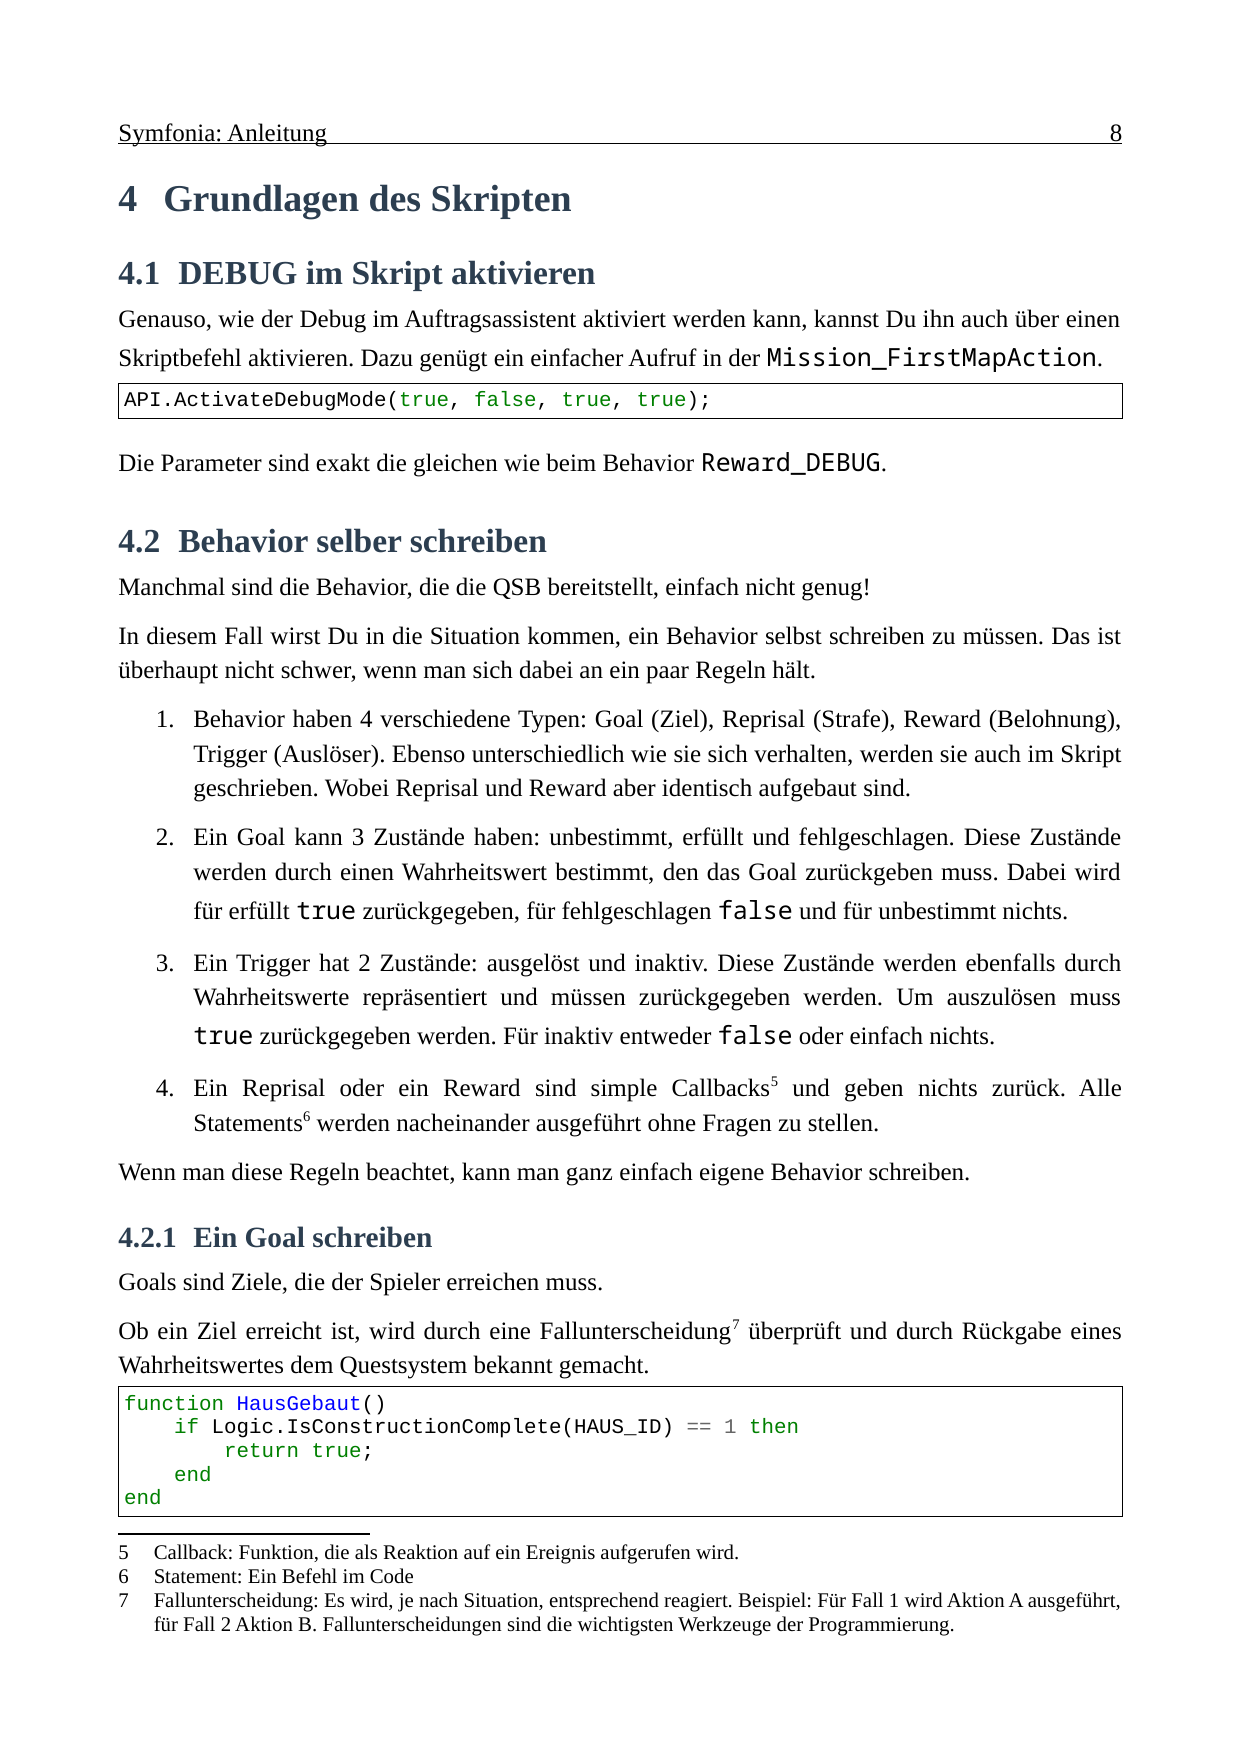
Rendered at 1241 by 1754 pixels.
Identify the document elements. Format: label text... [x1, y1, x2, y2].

text Die Parameter sind exakt die gleichen wie beim Behavior Reward_DEBUG. [118, 444, 1122, 478]
list Callback: Funktion, die als Reaktion auf ein Ereignis aufgerufen wird. [118, 1539, 1122, 1564]
list Ein Goal kann 3 Zustände haben: unbestimmt, erfüllt und fehlgeschlagen. Diese Zustände werden durch einen Wahrheitswert bestimmt, den das Goal zurückgeben muss. Dabei wird für erfüllt true zurückgegeben, für fehlgeschlagen false und für unbestimmt nichts. [156, 822, 1122, 927]
text Goals sind Ziele, die der Spieler erreichen muss. [118, 1267, 1122, 1296]
list Ein Trigger hat 2 Zustände: ausgelöst und inaktiv. Diese Zustände werden ebenfalls durch Wahrheitswerte repräsentiert und müssen zurückgegeben werden. Um auszulösen muss true zurückgegeben werden. Für inaktiv entweder false oder einfach nichts. [156, 948, 1122, 1052]
text In diesem Fall wirst Du in die Situation kommen, ein Behavior selbst schreiben zu müssen. Das ist überhaupt nicht schwer, wenn man sich dabei an ein paar Regeln hält. [118, 621, 1122, 684]
text Ob ein Ziel erreicht ist, wird durch eine Fallunterscheidung überprüft und durch Rückgabe eines Wahrheitswertes dem Questsystem bekannt gemacht. [118, 1316, 1122, 1379]
text Fallunterscheidung: Es wird, je nach Situation, entsprechend reagiert. Beispiel: Für Fall 1 wird Aktion A ausgeführt, für Fall 2 Aktion B. Fallunterscheidungen sind die wichtigsten Werkzeuge der Programmierung. [118, 1588, 1122, 1636]
list Behavior haben 4 verschiedene Typen: Goal (Ziel), Reprisal (Strafe), Reward (Belohnung), Trigger (Auslöser). Ebenso unterschiedlich wie sie sich verhalten, werden sie auch im Skript geschrieben. Wobei Reprisal und Reward aber identisch aufgebaut sind. [156, 704, 1122, 802]
subtitle Behavior selber schreiben [118, 521, 1122, 559]
subtitle Grundlagen des Skripten [118, 176, 1122, 220]
text Genauso, wie der Debug im Auftragsassistent aktiviert werden kann, kannst Du ihn auch über einen Skriptbefehl aktivieren. Dazu genügt ein einfacher Aufruf in der Mission_FirstMapAction. [118, 304, 1122, 374]
text Wenn man diese Regeln beachtet, kann man ganz einfach eigene Behavior schreiben. [118, 1157, 1122, 1186]
text Manchmal sind die Behavior, die die QSB bereitstellt, einfach nicht genug! [118, 572, 1122, 601]
list Ein Reprisal oder ein Reward sind simple Callbacks und geben nichts zurück. Alle Statements werden nacheinander ausgeführt ohne Fragen zu stellen. [156, 1073, 1122, 1137]
subtitle DEBUG im Skript aktivieren [118, 253, 1122, 292]
subtitle Ein Goal schreiben [118, 1221, 1122, 1254]
list Statement: Ein Befehl im Code [118, 1564, 1122, 1588]
